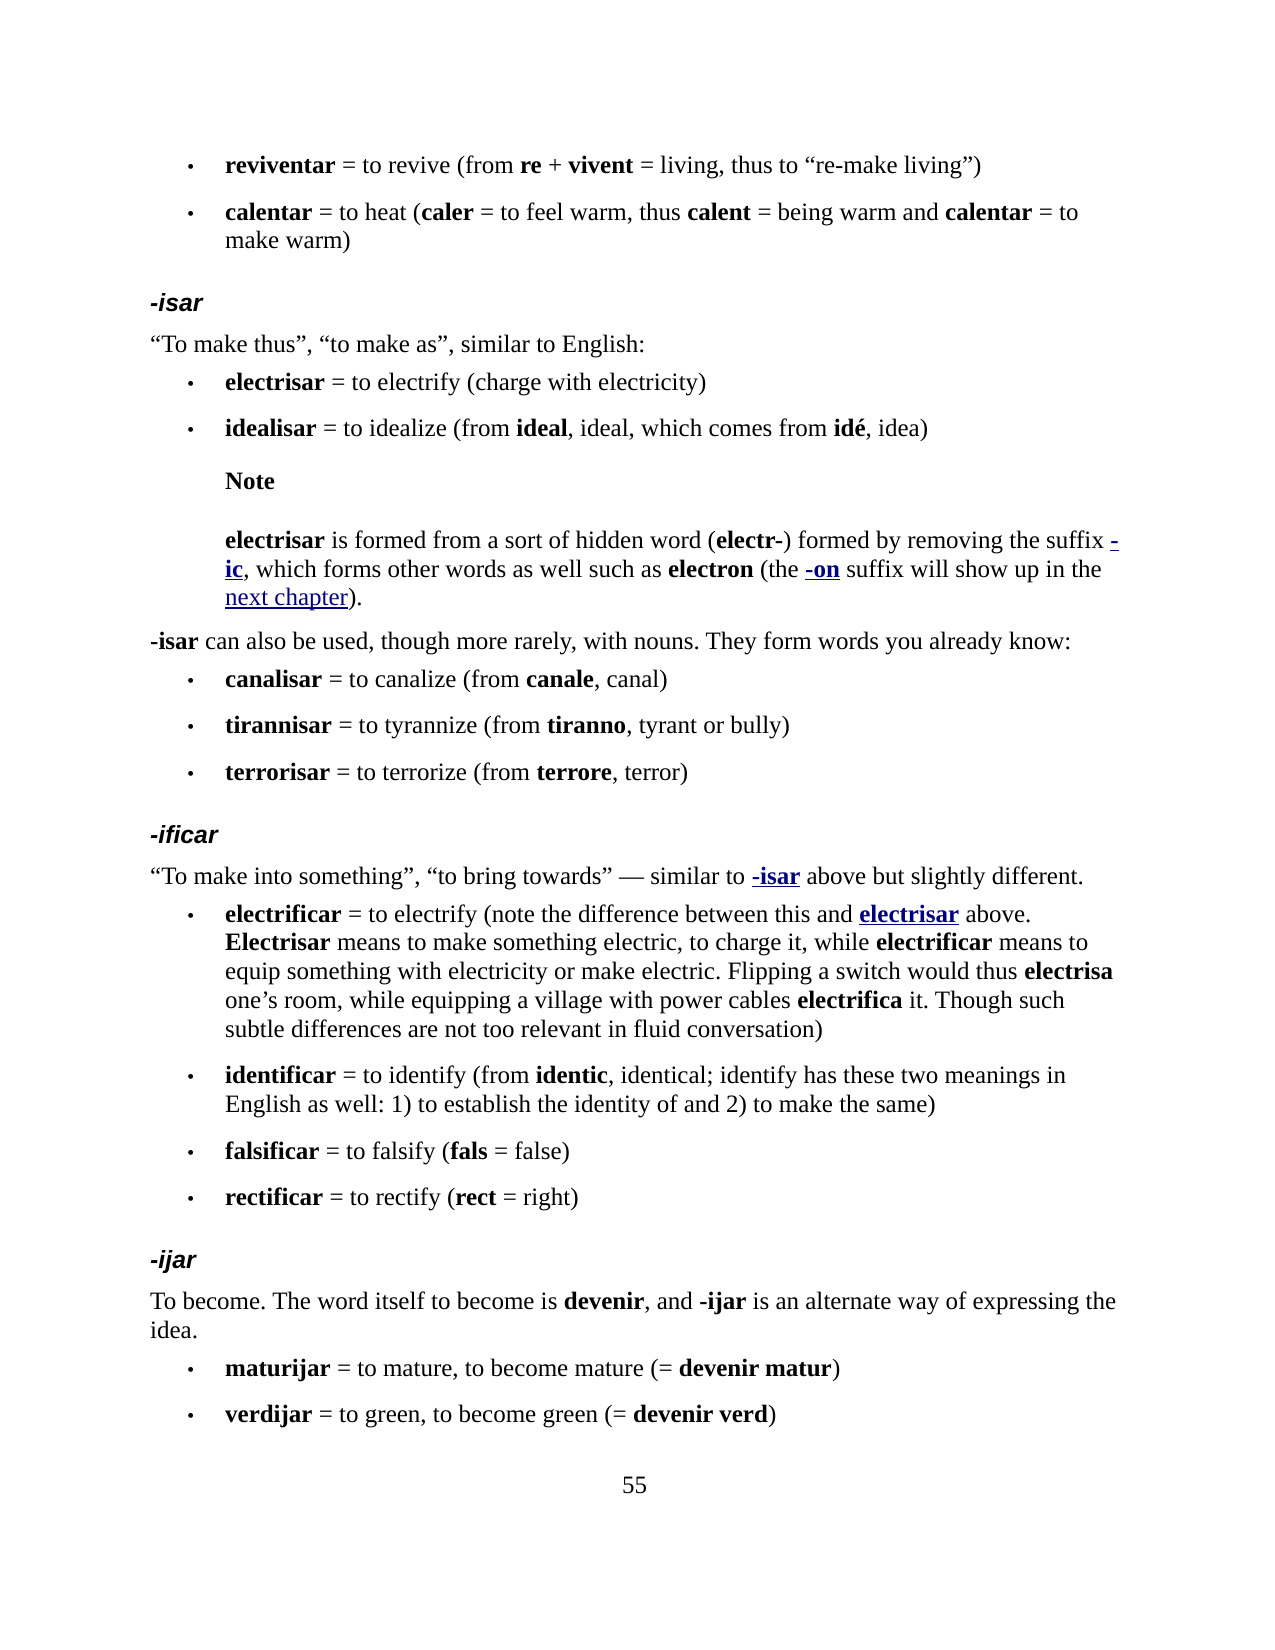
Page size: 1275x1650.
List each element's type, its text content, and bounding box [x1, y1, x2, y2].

text electrisar is formed from a sort of hidden word (electr-) formed by removing the suffix -ic, which forms other words as well such as electron (the -on suffix will show up in the next chapter). [225, 525, 1125, 611]
list calentar = to heat (caler = to feel warm, thus calent = being warm and calentar = to make warm) [187, 197, 1125, 254]
list verdijar = to green, to become green (= devenir verd) [187, 1399, 1125, 1428]
list canalisar = to canalize (from canale, canal) [187, 664, 1125, 693]
text “To make thus”, “to make as”, similar to English: [150, 329, 1125, 358]
subtitle -ijar [150, 1245, 1125, 1274]
list idealisar = to idealize (from ideal, ideal, which comes from idé, idea) [187, 413, 1125, 442]
list rectificar = to rectify (rect = right) [187, 1182, 1125, 1211]
list terrorisar = to terrorize (from terrore, terror) [187, 757, 1125, 786]
list tirannisar = to tyrannize (from tiranno, tyrant or bully) [187, 711, 1125, 739]
subtitle -ificar [150, 820, 1125, 848]
list electrificar = to electrify (note the difference between this and electrisar above. Electrisar means to make something electric, to charge it, while electrificar means to equip something with electricity or make electric. Flipping a switch would thus electrisa one’s room, while equipping a village with power cables electrifica it. Though such subtle differences are not too relevant in fluid conversation) [187, 899, 1125, 1042]
subtitle -isar [150, 288, 1125, 317]
list electrisar = to electrify (charge with electricity) [187, 367, 1125, 396]
text -isar can also be used, though more rarely, with nouns. They form words you already know: [150, 626, 1125, 655]
list reviventar = to revive (from re + vivent = living, thus to “re-make living”) [187, 150, 1125, 179]
list maturijar = to mature, to become mature (= devenir matur) [187, 1353, 1125, 1381]
text “To make into something”, “to bring towards” — similar to -isar above but slightly different. [150, 861, 1125, 890]
list falsificar = to falsify (fals = false) [187, 1136, 1125, 1164]
text To become. The word itself to become is devenir, and -ijar is an alternate way of expressing the idea. [150, 1286, 1125, 1344]
text Note [225, 466, 1125, 495]
list identificar = to identify (from identic, identical; identify has these two meanings in English as well: 1) to establish the identity of and 2) to make the same) [187, 1060, 1125, 1118]
